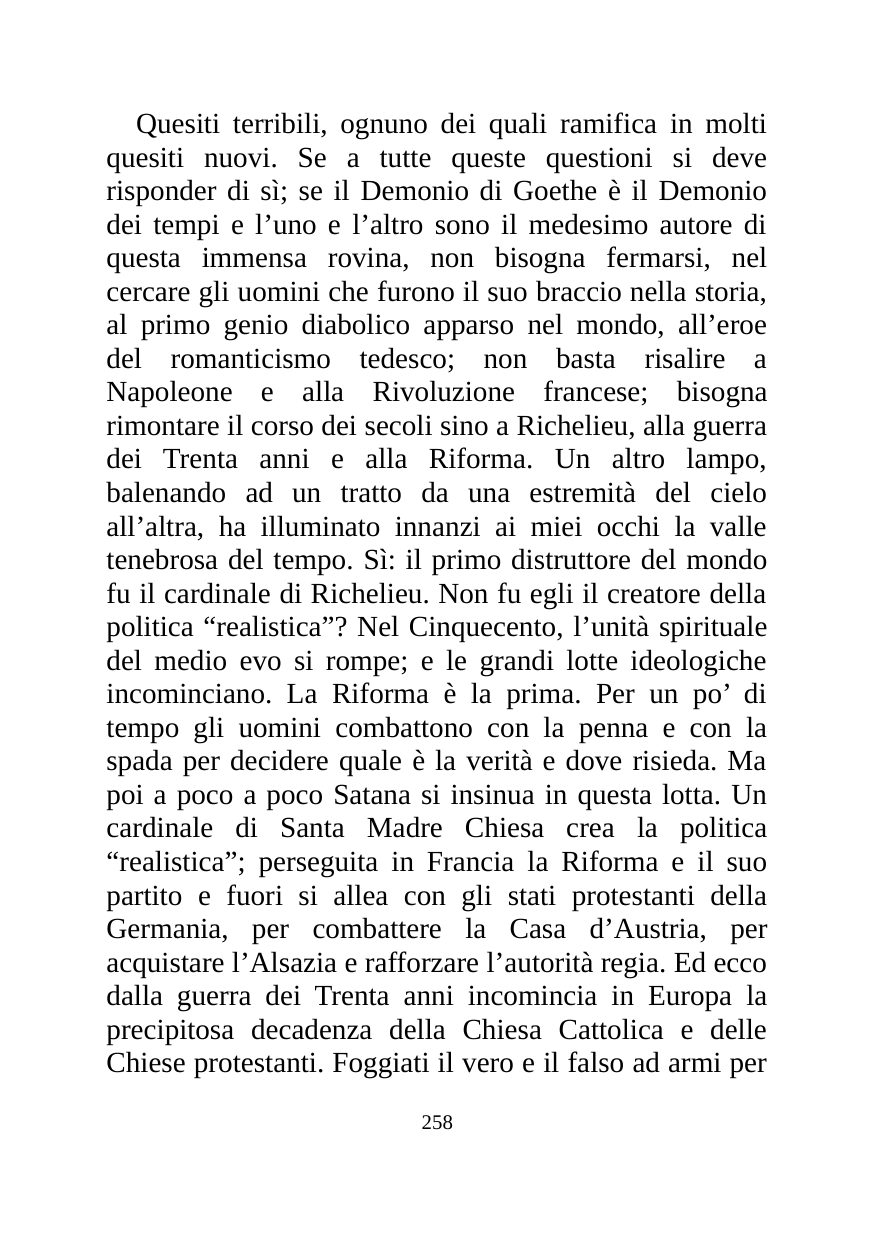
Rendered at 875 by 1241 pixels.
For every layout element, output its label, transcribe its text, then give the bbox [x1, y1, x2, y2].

text Quesiti terribili, ognuno dei quali ramifica in molti quesiti nuovi. Se a tutte queste questioni si deve risponder di sì; se il Demonio di Goethe è il Demonio dei tempi e l’uno e l’altro sono il medesimo autore di questa immensa rovina, non bisogna fermarsi, nel cercare gli uomini che furono il suo braccio nella storia, al primo genio diabolico apparso nel mondo, all’eroe del romanticismo tedesco; non basta risalire a Napoleone e alla Rivoluzione francese; bisogna rimontare il corso dei secoli sino a Richelieu, alla guerra dei Trenta anni e alla Riforma. Un altro lampo, balenando ad un tratto da una estremità del cielo all’altra, ha illuminato innanzi ai miei occhi la valle tenebrosa del tempo. Sì: il primo distruttore del mondo fu il cardinale di Richelieu. Non fu egli il creatore della politica “realistica”? Nel Cinquecento, l’unità spirituale del medio evo si rompe; e le grandi lotte ideologiche incominciano. La Riforma è la prima. Per un po’ di tempo gli uomini combattono con la penna e con la spada per decidere quale è la verità e dove risieda. Ma poi a poco a poco Satana si insinua in questa lotta. Un cardinale di Santa Madre Chiesa crea la politica “realistica”; perseguita in Francia la Riforma e il suo partito e fuori si allea con gli stati protestanti della Germania, per combattere la Casa d’Austria, per acquistare l’Alsazia e rafforzare l’autorità regia. Ed ecco dalla guerra dei Trenta anni incomincia in Europa la precipitosa decadenza della Chiesa Cattolica e delle Chiese protestanti. Foggiati il vero e il falso ad armi per [106, 106, 768, 1079]
